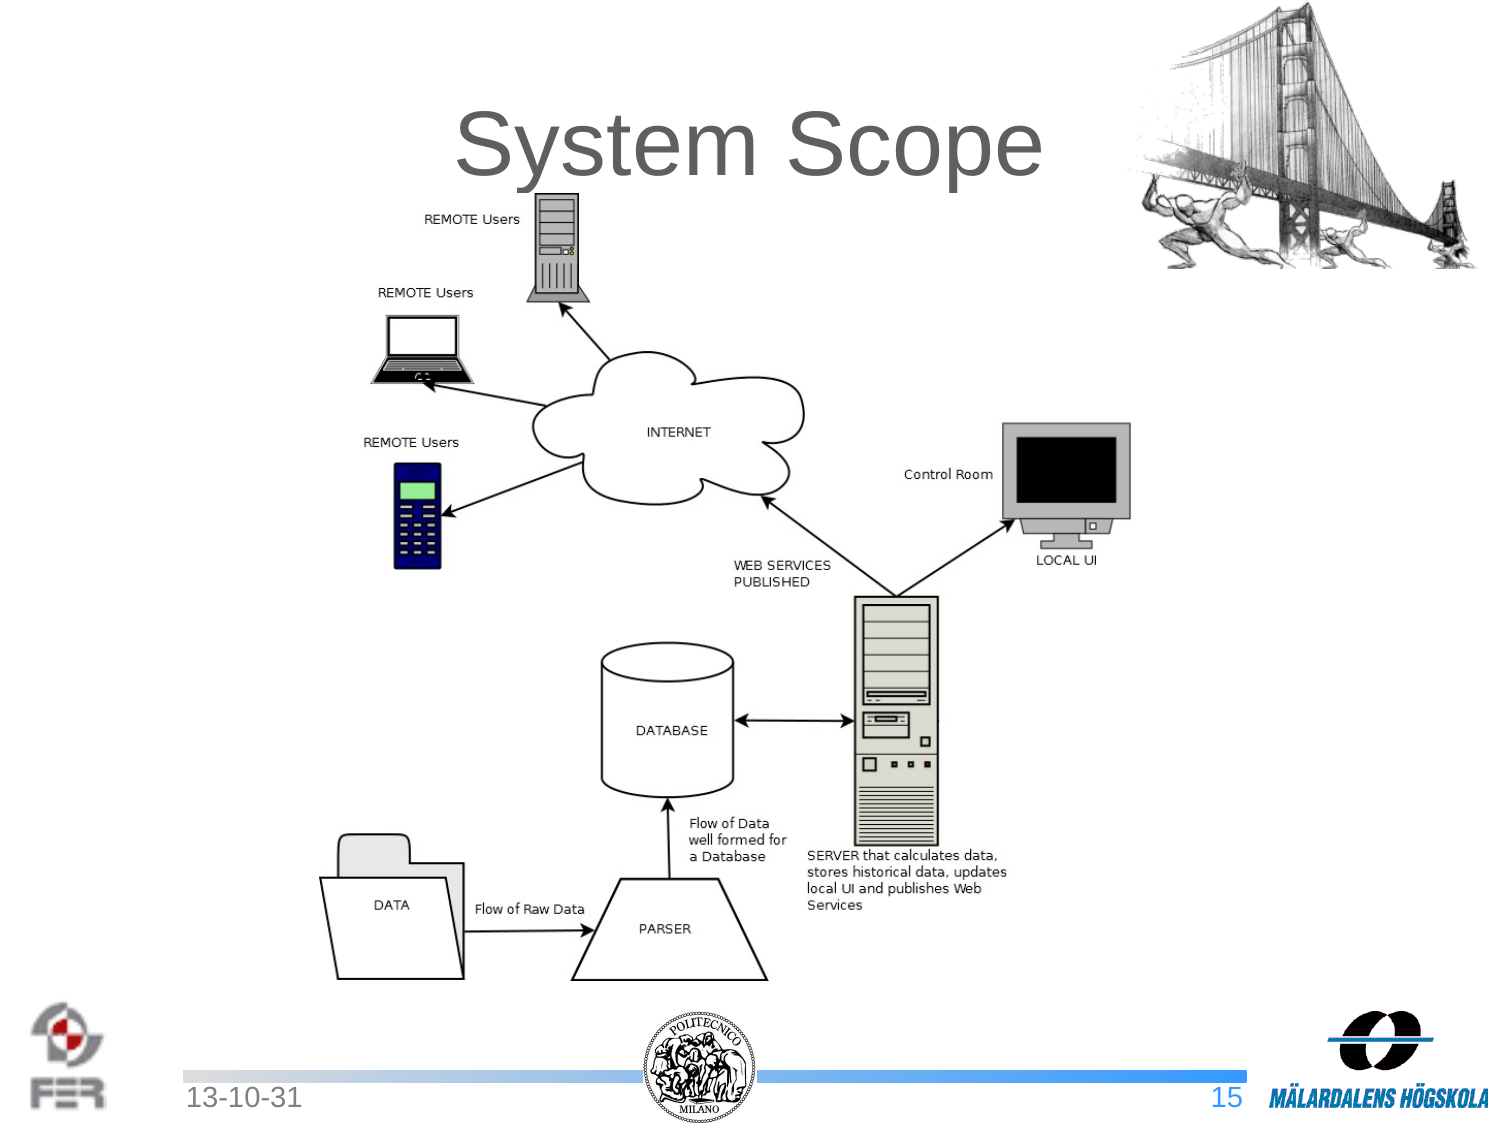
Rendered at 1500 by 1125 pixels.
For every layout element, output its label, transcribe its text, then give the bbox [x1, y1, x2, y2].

picture [29, 987, 107, 1125]
picture [1454, 1091, 1459, 1108]
picture [643, 1011, 757, 1123]
picture [1368, 1093, 1374, 1104]
text_box 13-10-31 [171, 1070, 396, 1114]
picture [319, 0, 1477, 981]
text_box [1187, 1070, 1258, 1114]
picture [1269, 1011, 1488, 1108]
title System Scope [75, 45, 1122, 233]
picture [1435, 1096, 1441, 1104]
